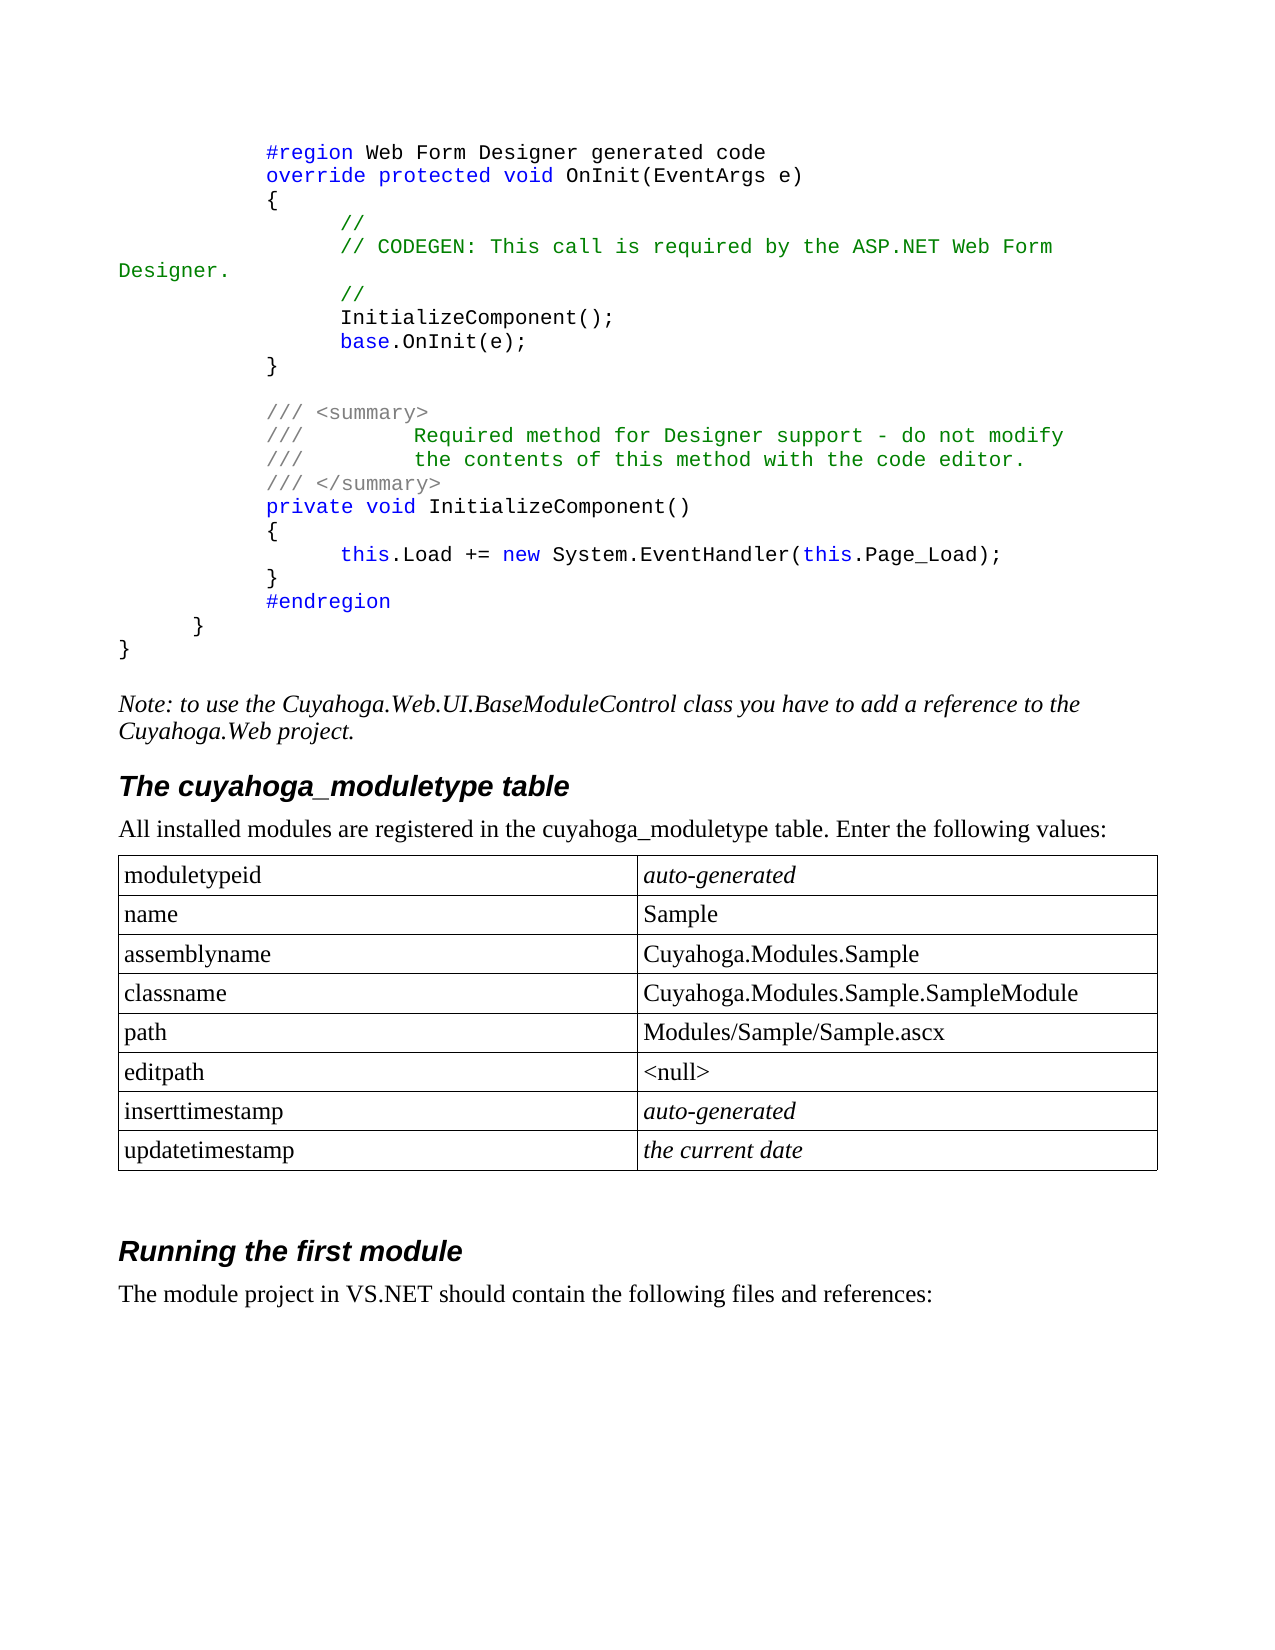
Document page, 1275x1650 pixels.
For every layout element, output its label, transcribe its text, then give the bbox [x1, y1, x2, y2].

table_cell name [119, 896, 637, 934]
text // [118, 213, 1157, 236]
text Note: to use the Cuyahoga.Web.UI.BaseModuleControl class you have to add a reference to the Cuyahoga.Web project. [118, 690, 1157, 745]
table_cell Sample [638, 896, 1157, 934]
text The module project in VS.NET should contain the following files and references: [118, 1280, 1157, 1308]
subtitle Running the first module [118, 1235, 1157, 1267]
text // CODEGEN: This call is required by the ASP.NET Web Form Designer. [118, 236, 1157, 284]
text } [118, 638, 1157, 662]
table_cell Modules/Sample/Sample.ascx [638, 1014, 1157, 1052]
text /// </summary> [118, 473, 1157, 496]
text this.Load += new System.EventHandler(this.Page_Load); [118, 544, 1157, 567]
table_cell Cuyahoga.Modules.Sample [638, 935, 1157, 973]
table_cell Cuyahoga.Modules.Sample.SampleModule [638, 974, 1157, 1012]
text // [118, 284, 1157, 307]
table_cell inserttimestamp [119, 1092, 637, 1130]
table_cell updatetimestamp [119, 1131, 637, 1169]
text { [118, 189, 1157, 213]
text { [118, 520, 1157, 544]
table_header moduletypeid [119, 856, 637, 895]
subtitle The cuyahoga_moduletype table [118, 770, 1157, 803]
text override protected void OnInit(EventArgs e) [118, 165, 1157, 189]
text #endregion [118, 591, 1157, 615]
table_cell assemblyname [119, 935, 637, 973]
text } [118, 615, 1157, 638]
text All installed modules are registered in the cuyahoga_moduletype table. Enter the following values: [118, 815, 1157, 843]
table_cell classname [119, 974, 637, 1012]
text } [118, 354, 1157, 378]
text #region Web Form Designer generated code [118, 142, 1157, 165]
text base.OnInit(e); [118, 331, 1157, 354]
text /// <summary> [118, 402, 1157, 426]
table_cell the current date [638, 1131, 1157, 1169]
text /// the contents of this method with the code editor. [118, 449, 1157, 473]
table_cell auto-generated [638, 1092, 1157, 1130]
table_cell <null> [638, 1053, 1157, 1091]
table_cell editpath [119, 1053, 637, 1091]
text private void InitializeComponent() [118, 496, 1157, 520]
table_cell path [119, 1014, 637, 1052]
text /// Required method for Designer support - do not modify [118, 426, 1157, 449]
table_header auto-generated [638, 856, 1157, 895]
text } [118, 567, 1157, 591]
text InitializeComponent(); [118, 307, 1157, 331]
